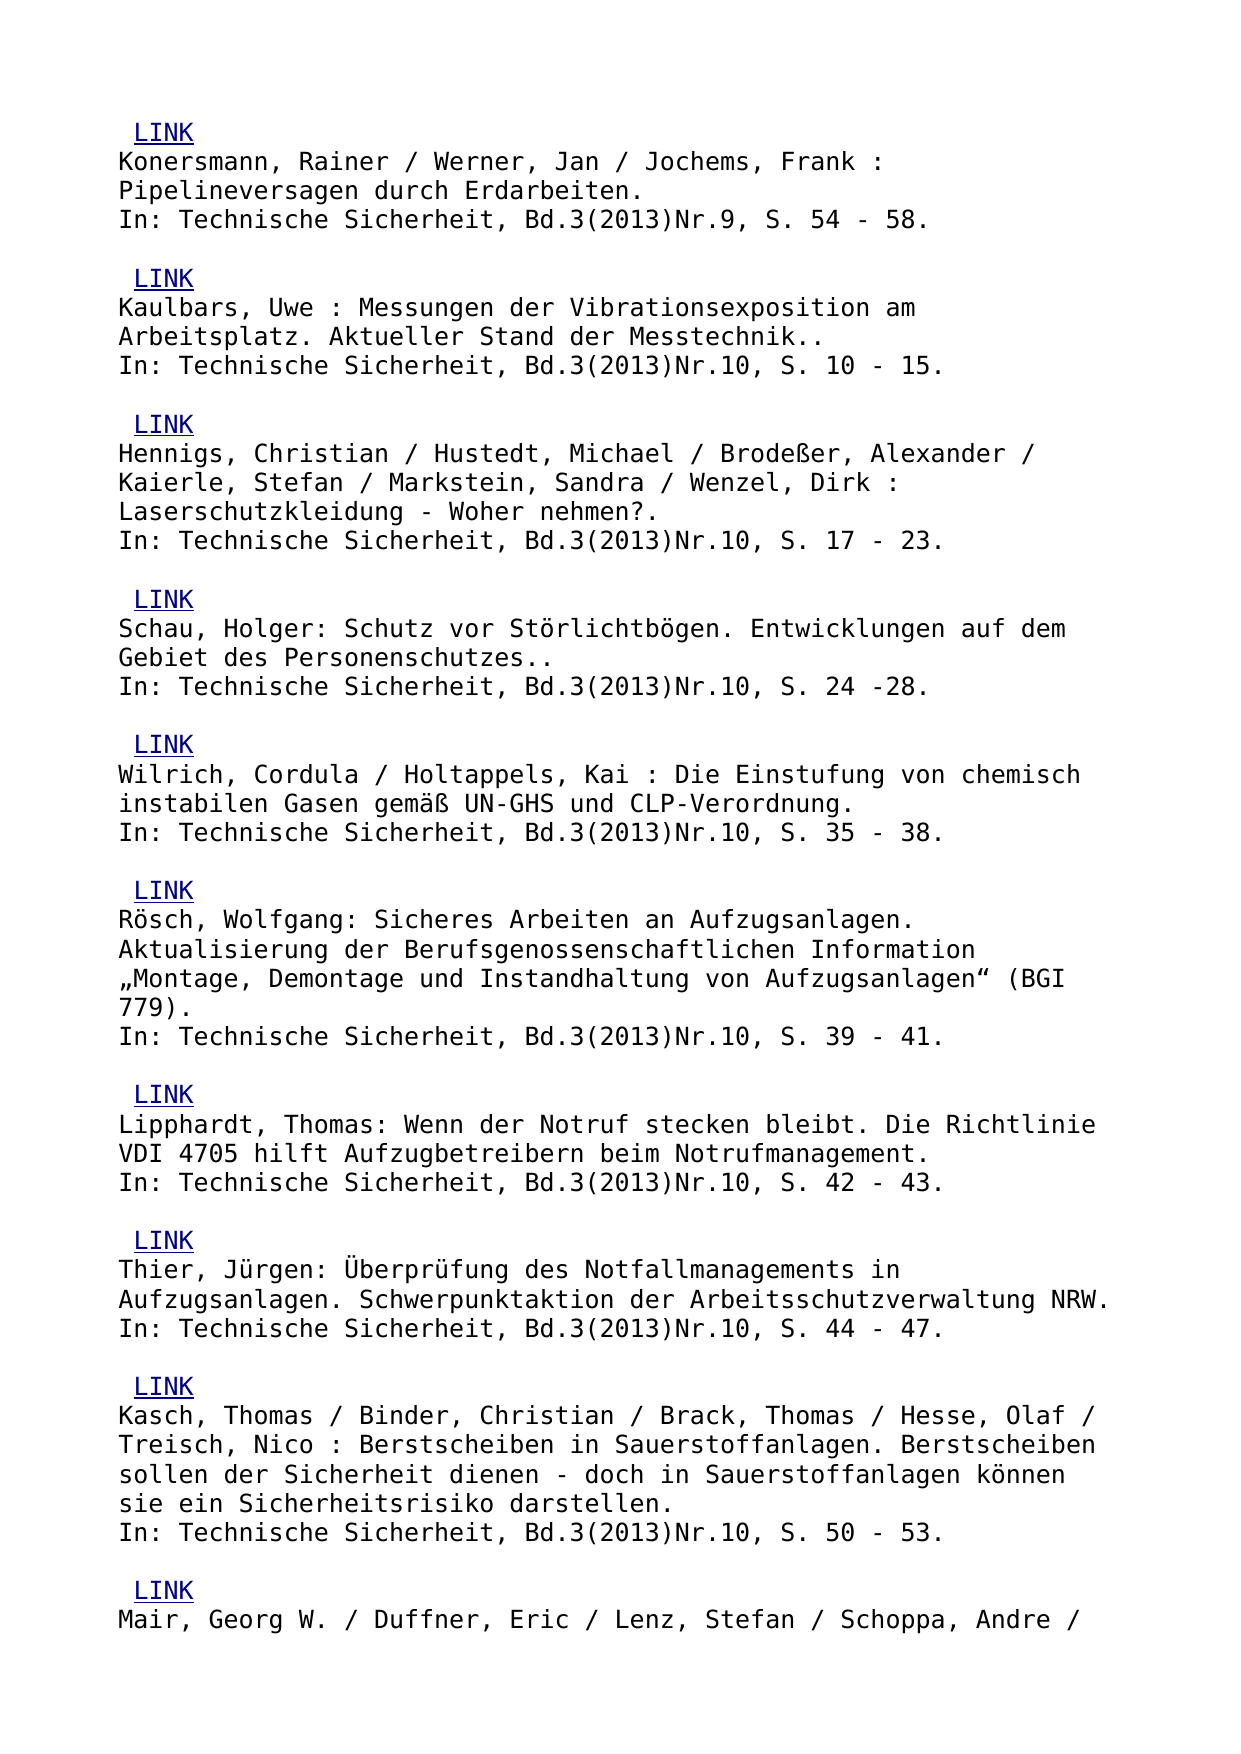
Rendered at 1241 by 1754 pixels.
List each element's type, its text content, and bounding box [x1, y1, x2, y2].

text LINK Konersmann, Rainer / Werner, Jan / Jochems, Frank : Pipelineversagen durch Erdarbeiten. In: Technische Sicherheit, Bd.3(2013)Nr.9, S. 54 - 58. LINK Kaulbars, Uwe : Messungen der Vibrationsexposition am Arbeitsplatz. Aktueller Stand der Messtechnik.. In: Technische Sicherheit, Bd.3(2013)Nr.10, S. 10 - 15. LINK Hennigs, Christian / Hustedt, Michael / Brodeßer, Alexander / Kaierle, Stefan / Markstein, Sandra / Wenzel, Dirk : Laserschutzkleidung - Woher nehmen?. In: Technische Sicherheit, Bd.3(2013)Nr.10, S. 17 - 23. LINK Schau, Holger: Schutz vor Störlichtbögen. Entwicklungen auf dem Gebiet des Personenschutzes.. In: Technische Sicherheit, Bd.3(2013)Nr.10, S. 24 -28. LINK Wilrich, Cordula / Holtappels, Kai : Die Einstufung von chemisch instabilen Gasen gemäß UN-GHS und CLP-Verordnung. In: Technische Sicherheit, Bd.3(2013)Nr.10, S. 35 - 38. LINK Rösch, Wolfgang: Sicheres Arbeiten an Aufzugsanlagen. Aktualisierung der Berufsgenossenschaftlichen Information „Montage, Demontage und Instandhaltung von Aufzugsanlagen“ (BGI 779). In: Technische Sicherheit, Bd.3(2013)Nr.10, S. 39 - 41. LINK Lipphardt, Thomas: Wenn der Notruf stecken bleibt. Die Richtlinie VDI 4705 hilft Aufzugbetreibern beim Notrufmanagement. In: Technische Sicherheit, Bd.3(2013)Nr.10, S. 42 - 43. LINK Thier, Jürgen: Überprüfung des Notfallmanagements in Aufzugsanlagen. Schwerpunktaktion der Arbeitsschutzverwaltung NRW. In: Technische Sicherheit, Bd.3(2013)Nr.10, S. 44 - 47. LINK Kasch, Thomas / Binder, Christian / Brack, Thomas / Hesse, Olaf / Treisch, Nico : Berstscheiben in Sauerstoffanlagen. Berstscheiben sollen der Sicherheit dienen - doch in Sauerstoffanlagen können sie ein Sicherheitsrisiko darstellen. In: Technische Sicherheit, Bd.3(2013)Nr.10, S. 50 - 53. LINK Mair, Georg W. / Duffner, Eric / Lenz, Stefan / Schoppa, Andre / [118, 118, 1122, 1635]
